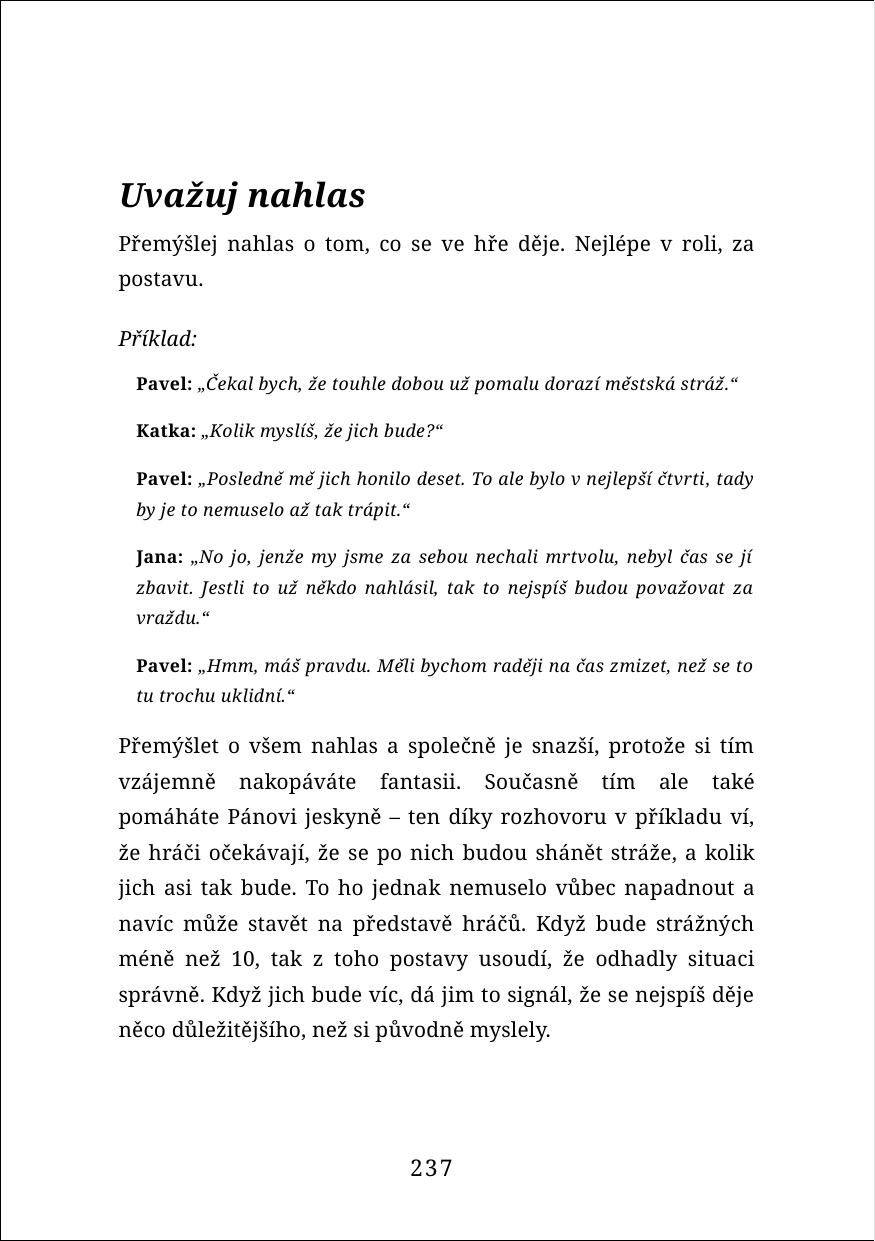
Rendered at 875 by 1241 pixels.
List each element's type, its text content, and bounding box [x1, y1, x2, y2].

text Pavel: „Čekal bych, že touhle dobou už pomalu dorazí městská stráž.“ [136, 371, 756, 395]
text Příklad: [118, 324, 756, 352]
text Katka: „Kolik myslíš, že jich bude?“ [136, 419, 756, 443]
text Přemýšlet o všem nahlas a společně je snazší, protože si tím vzájemně nakopáváte fantasii. Současně tím ale také pomáháte Pánovi jeskyně – ten díky rozhovoru v příkladu ví, že hráči očekávají, že se po nich budou shánět stráže, a kolik jich asi tak bude. To ho jednak nemuselo vůbec napadnout a navíc může stavět na představě hráčů. Když bude strážných méně než 10, tak z toho postavy usoudí, že odhadly situaci správně. Když jich bude víc, dá jim to signál, že se nejspíš děje něco důležitějšího, než si původně myslely. [118, 731, 756, 1044]
text Jana: „No jo, jenže my jsme za sebou nechali mrtvolu, nebyl čas se jí zbavit. Jestli to už někdo nahlásil, tak to nejspíš budou považovat za vraždu.“ [136, 545, 756, 629]
text Pavel: „Posledně mě jich honilo deset. To ale bylo v nejlepší čtvrti, tady by je to nemuselo až tak trápit.“ [136, 467, 756, 521]
text Přemýšlej nahlas o tom, co se ve hře děje. Nejlépe v roli, za postavu. [118, 229, 756, 293]
text Pavel: „Hmm, máš pravdu. Měli bychom raději na čas zmizet, než se to tu trochu uklidní.“ [136, 653, 756, 708]
subtitle Uvažuj nahlas [118, 172, 756, 217]
